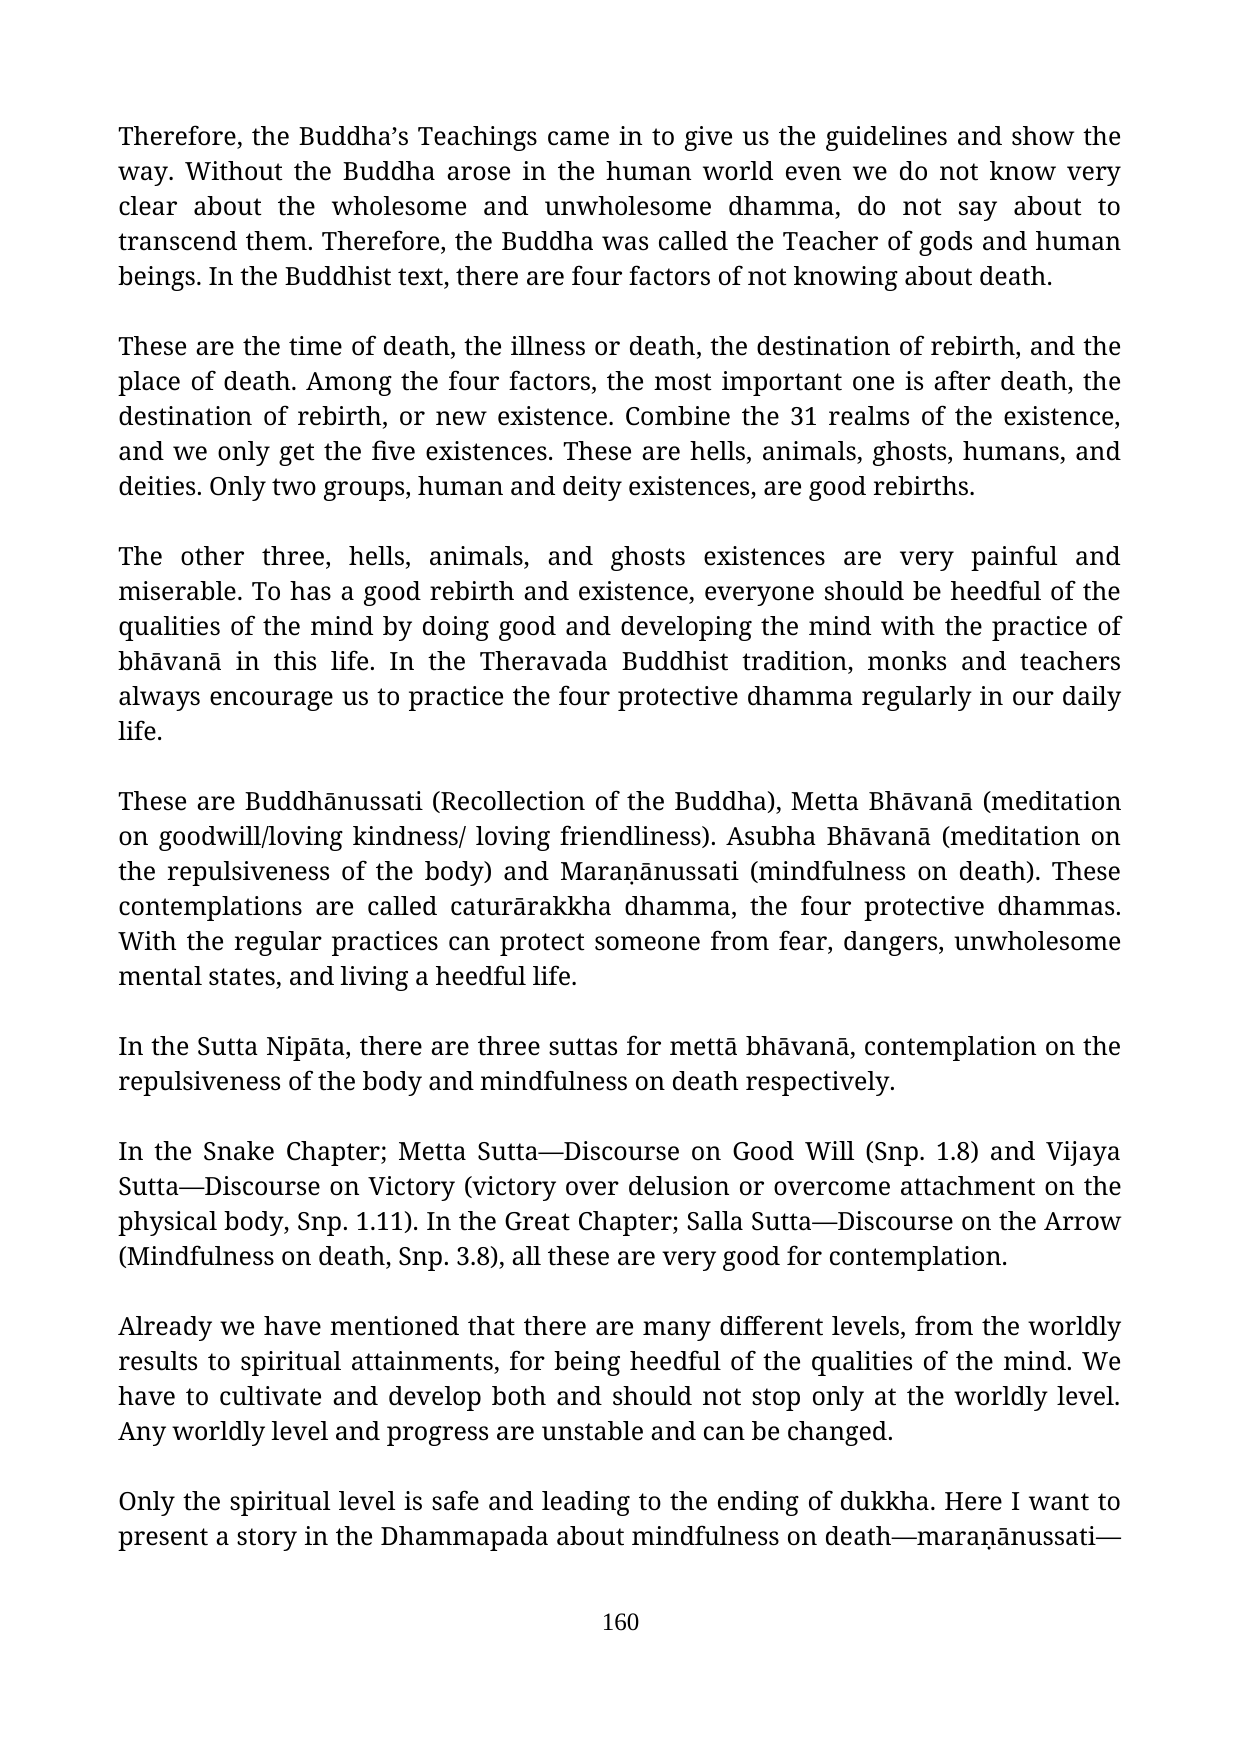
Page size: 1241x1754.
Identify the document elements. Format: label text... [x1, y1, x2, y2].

text Already we have mentioned that there are many different levels, from the worldly results to spiritual attainments, for being heedful of the qualities of the mind. We have to cultivate and develop both and should not stop only at the worldly level. Any worldly level and progress are unstable and can be changed. Only the spiritual level is safe and leading to the ending of dukkha. Here I want to present a story in the Dhammapada about mindfulness on death—maraṇānussati— [118, 1308, 1122, 1553]
text Therefore, the Buddha’s Teachings came in to give us the guidelines and show the way. Without the Buddha arose in the human world even we do not know very clear about the wholesome and unwholesome dhamma, do not say about to transcend them. Therefore, the Buddha was called the Teacher of gods and human beings. In the Buddhist text, there are four factors of not knowing about death. These are the time of death, the illness or death, the destination of rebirth, and the place of death. Among the four factors, the most important one is after death, the destination of rebirth, or new existence. Combine the 31 realms of the existence, and we only get the five existences. These are hells, animals, ghosts, humans, and deities. Only two groups, human and deity existences, are good rebirths. The other three, hells, animals, and ghosts existences are very painful and miserable. To has a good rebirth and existence, everyone should be heedful of the qualities of the mind by doing good and developing the mind with the practice of bhāvanā in this life. In the Theravada Buddhist tradition, monks and teachers always encourage us to practice the four protective dhamma regularly in our daily life. These are Buddhānussati (Recollection of the Buddha), Metta Bhāvanā (meditation on goodwill/loving kindness/ loving friendliness). Asubha Bhāvanā (meditation on the repulsiveness of the body) and Maraṇānussati (mindfulness on death). These contemplations are called caturārakkha dhamma, the four protective dhammas. With the regular practices can protect someone from fear, dangers, unwholesome mental states, and living a heedful life. In the Sutta Nipāta, there are three suttas for mettā bhāvanā, contemplation on the repulsiveness of the body and mindfulness on death respectively. [118, 118, 1122, 1098]
text In the Snake Chapter; Metta Sutta—Discourse on Good Will (Snp. 1.8) and Vijaya Sutta—Discourse on Victory (victory over delusion or overcome attachment on the physical body, Snp. 1.11). In the Great Chapter; Salla Sutta—Discourse on the Arrow (Mindfulness on death, Snp. 3.8), all these are very good for contemplation. [118, 1133, 1122, 1273]
